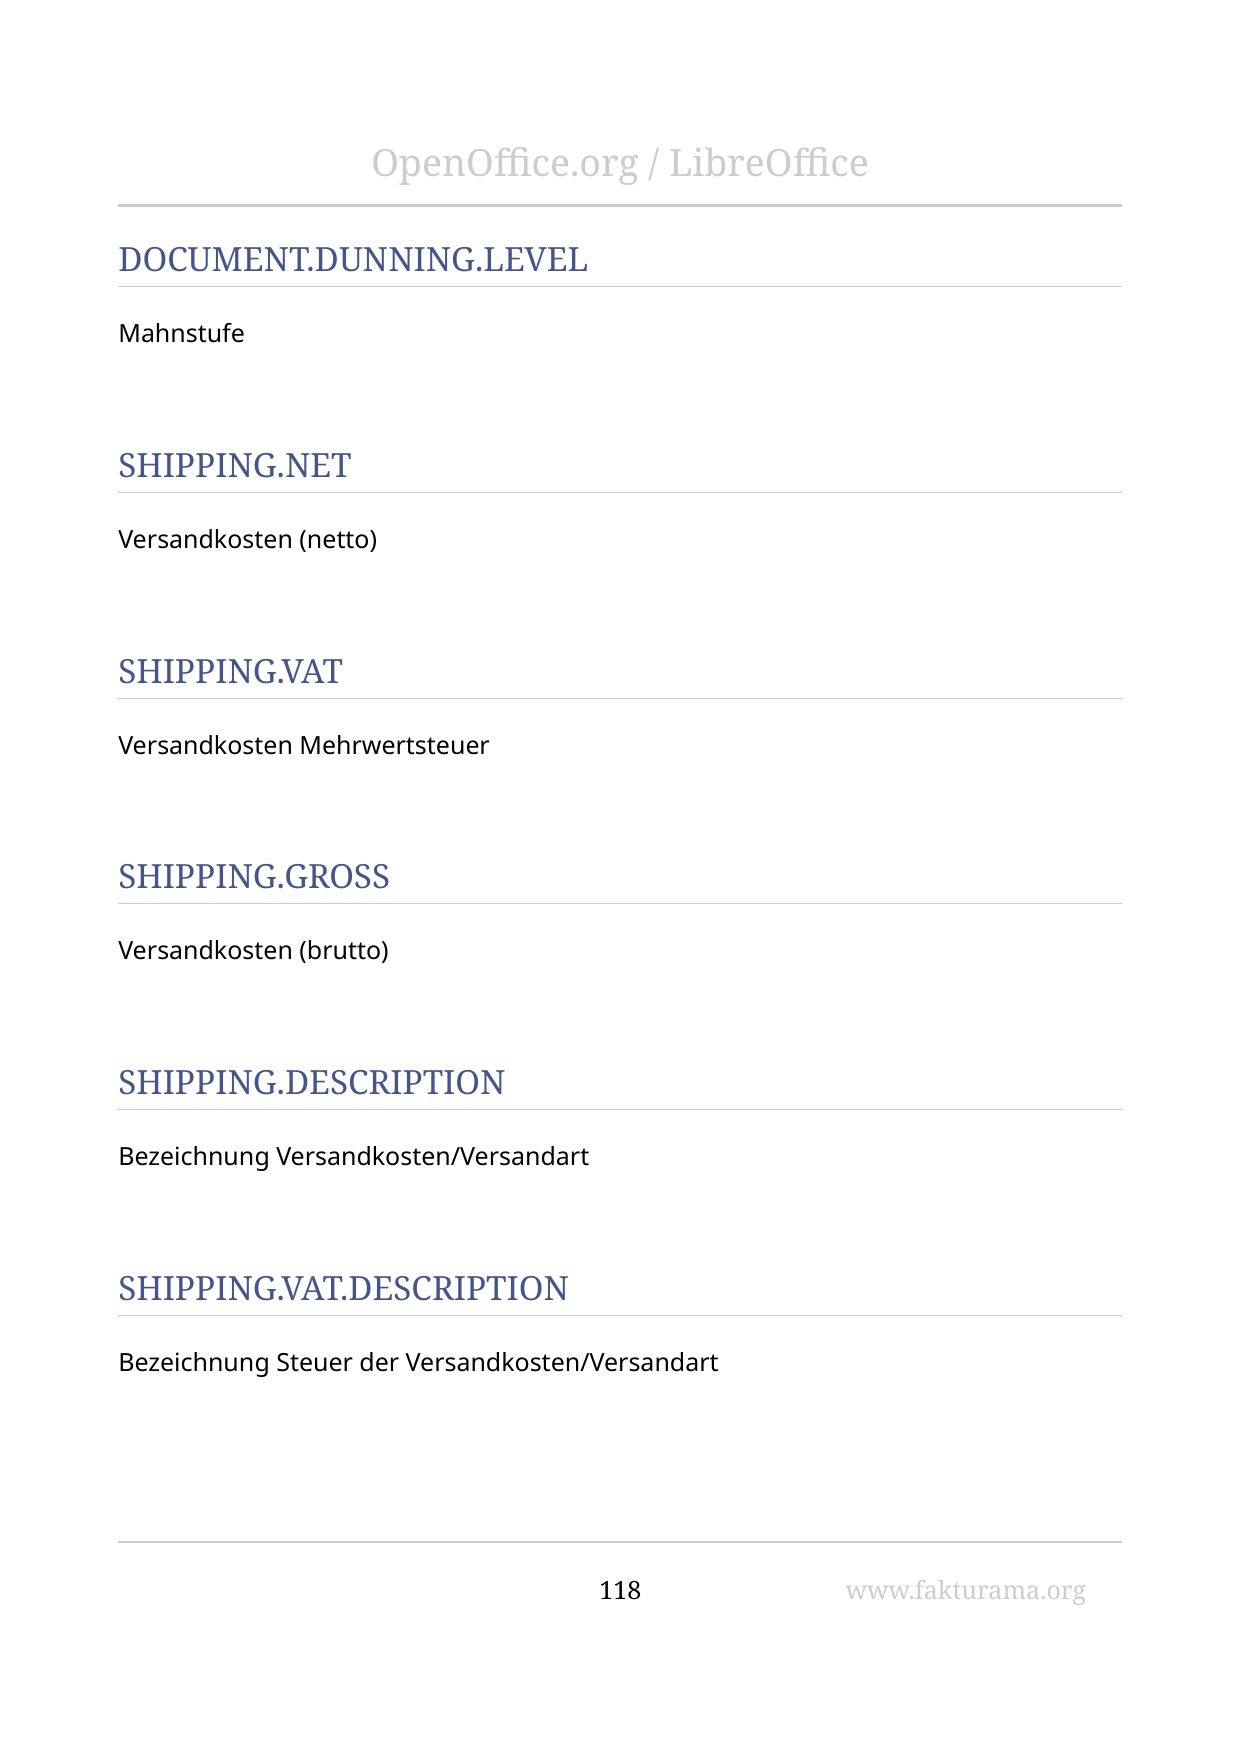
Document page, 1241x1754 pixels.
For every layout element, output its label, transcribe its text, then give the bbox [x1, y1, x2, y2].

subtitle SHIPPING.NET [118, 442, 1122, 492]
subtitle SHIPPING.VAT [118, 648, 1122, 698]
text Versandkosten (brutto) [118, 933, 1122, 967]
subtitle SHIPPING.GROSS [118, 853, 1122, 903]
text Versandkosten Mehrwertsteuer [118, 727, 1122, 761]
text Versandkosten (netto) [118, 522, 1122, 556]
subtitle SHIPPING.DESCRIPTION [118, 1059, 1122, 1109]
text Mahnstufe [118, 316, 1122, 350]
subtitle SHIPPING.VAT.DESCRIPTION [118, 1265, 1122, 1315]
subtitle DOCUMENT.DUNNING.LEVEL [118, 236, 1122, 286]
text Bezeichnung Steuer der Versandkosten/Versandart [118, 1344, 1122, 1378]
text Bezeichnung Versandkosten/Versandart [118, 1139, 1122, 1173]
